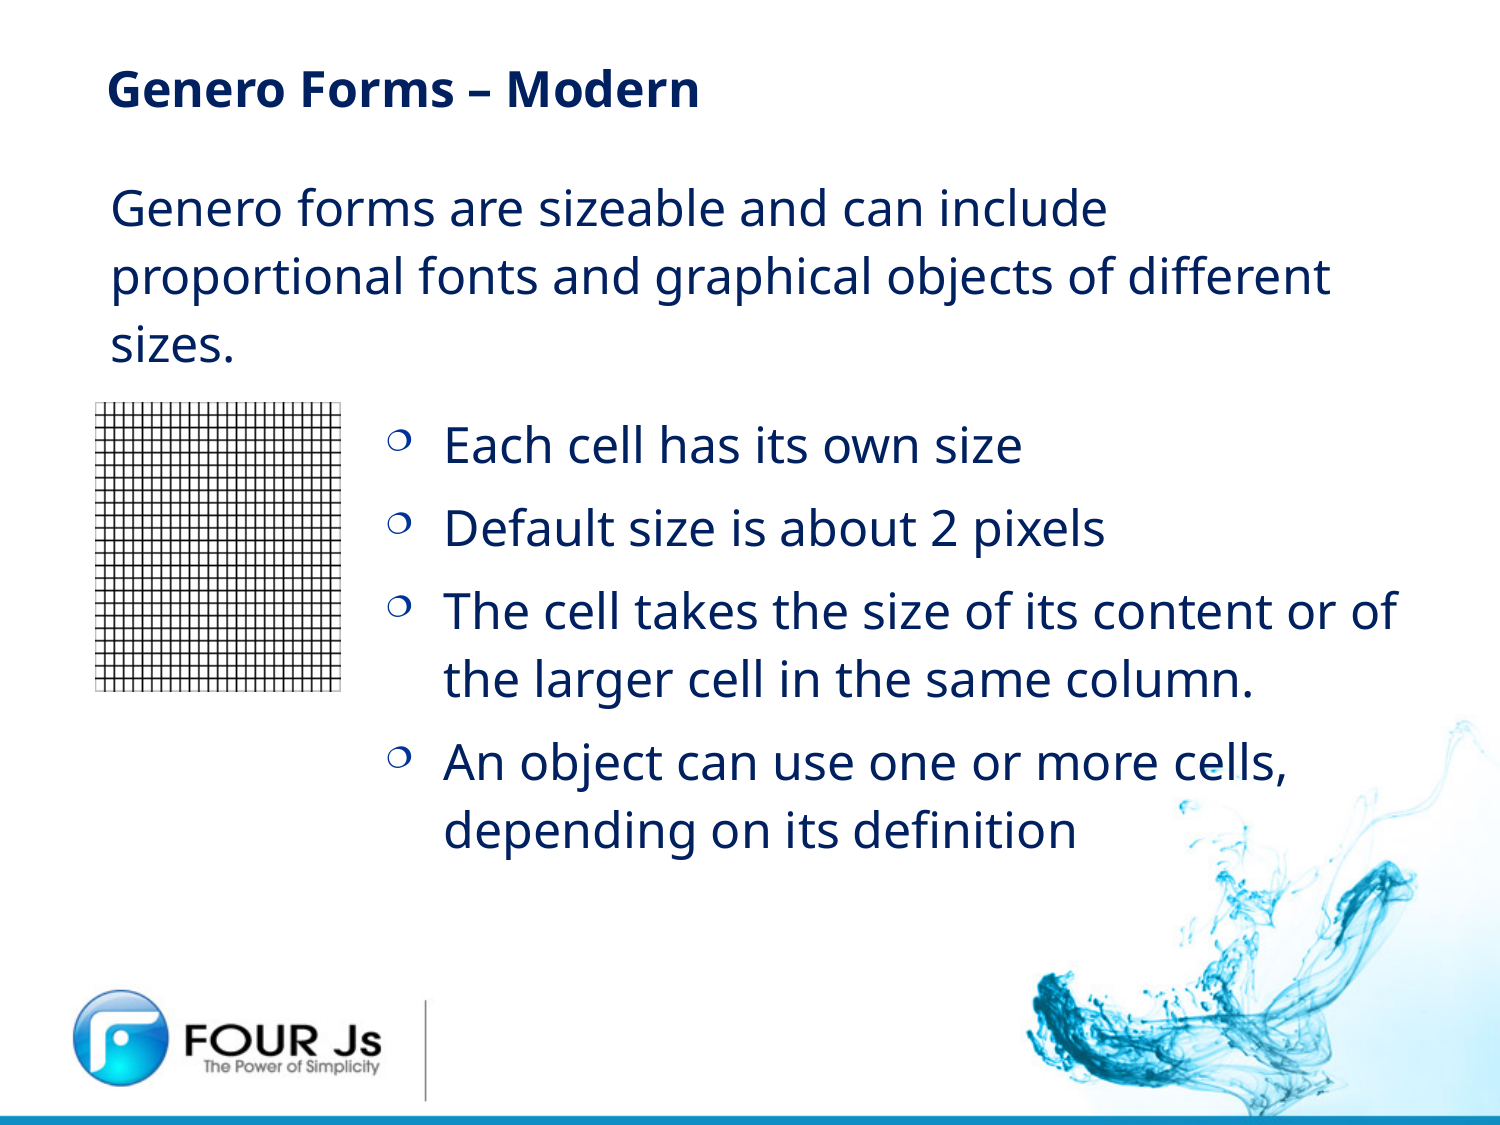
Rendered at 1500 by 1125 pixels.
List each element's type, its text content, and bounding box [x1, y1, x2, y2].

title Genero Forms – Modern [106, 35, 1388, 142]
text_box Genero forms are sizeable and can include proportional fonts and graphical objects of different sizes. [95, 165, 1396, 391]
text_box Each cell has its own size Default size is about 2 pixels The cell takes the size of its content or of the larger cell in the same column. An object can use one or more cells, depending on its definition [370, 402, 1433, 991]
picture [0, 0, 1500, 1117]
